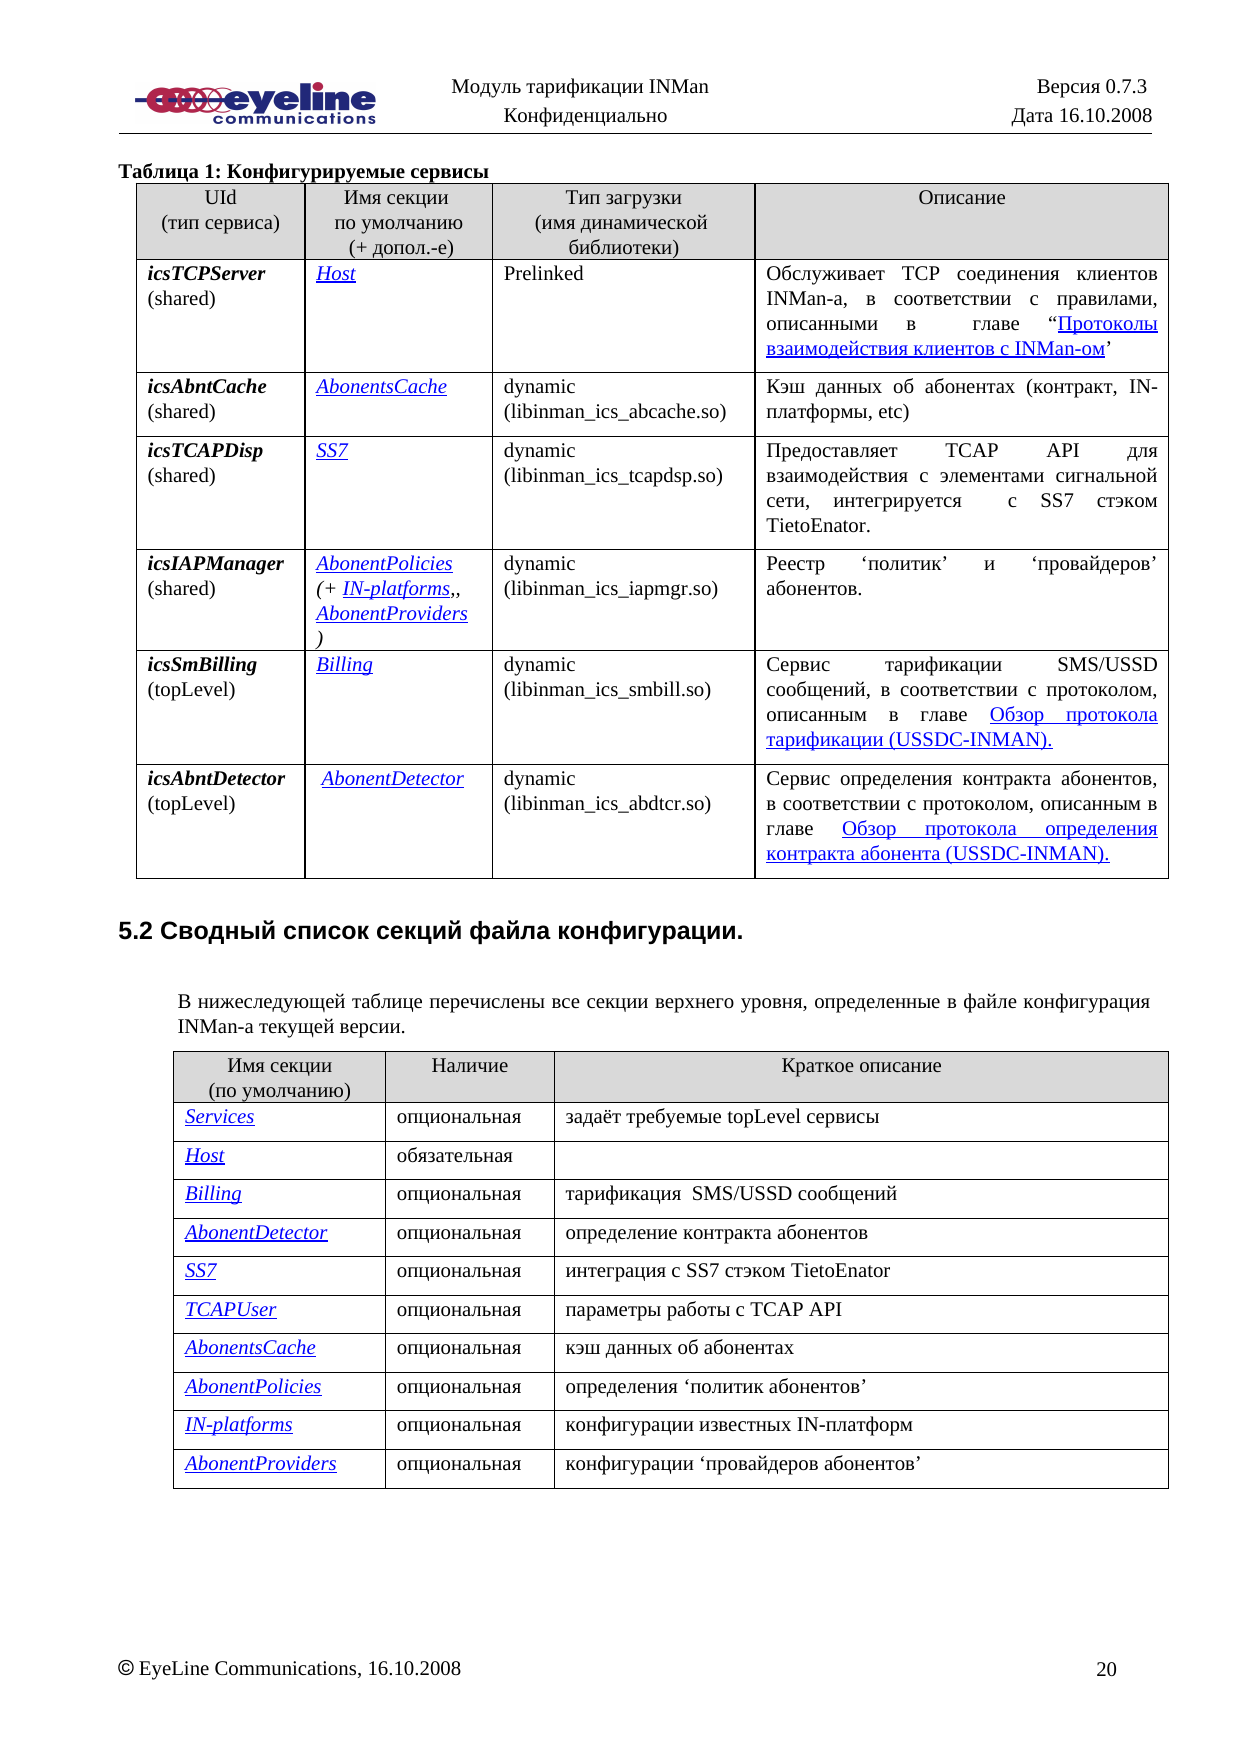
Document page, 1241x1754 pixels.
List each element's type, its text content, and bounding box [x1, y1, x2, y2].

table_cell TCAPUser [174, 1296, 385, 1333]
table_cell Billing [174, 1180, 385, 1218]
table_cell Кэш данных об абонентах (контракт, IN-платформы, etc) [756, 373, 1168, 436]
table_header Тип загрузки (имя динамической библиотеки) [493, 184, 754, 259]
table_cell тарификация SMS/USSD сообщений [555, 1180, 1168, 1218]
table_cell SS7 [306, 437, 492, 549]
table_cell интеграция с SS7 стэком TietoEnator [555, 1257, 1168, 1295]
table_cell конфигурации известных IN-платформ [555, 1411, 1168, 1449]
table_cell icsAbntCache (shared) [137, 373, 304, 436]
table_cell [555, 1142, 1168, 1179]
table_cell опциональная [386, 1334, 554, 1372]
table_header Краткое описание [555, 1052, 1168, 1102]
table_cell Host [174, 1142, 385, 1179]
table_cell icsSmBilling (topLevel) [137, 651, 304, 764]
table_cell кэш данных об абонентах [555, 1334, 1168, 1372]
table_cell Services [174, 1103, 385, 1141]
picture [135, 82, 376, 124]
table_cell Billing [306, 651, 492, 764]
table_cell опциональная [386, 1180, 554, 1218]
table_cell опциональная [386, 1411, 554, 1449]
table_cell задаёт требуемые topLevel сервисы [555, 1103, 1168, 1141]
table_cell AbonentDetector [174, 1219, 385, 1256]
table_header Имя секции (по умолчанию) [174, 1052, 385, 1102]
table_cell опциональная [386, 1219, 554, 1256]
table_cell AbonentDetector [306, 765, 492, 877]
table_header Имя секции по умолчанию (+ допол.-е) [306, 184, 492, 259]
table_cell опциональная [386, 1103, 554, 1141]
table_cell обязательная [386, 1142, 554, 1179]
table_cell icsTCPServer (shared) [137, 260, 304, 372]
table_cell AbonentProviders [174, 1450, 385, 1487]
table_cell AbonentsCache [174, 1334, 385, 1372]
table_cell dynamic (libinman_ics_smbill.so) [493, 651, 754, 764]
table_cell Предоставляет TCAP API для взаимодействия с элементами сигнальной сети, интегрируется с SS7 стэком TietoEnator. [756, 437, 1168, 549]
text Таблица 1: Конфигурируемые сервисы [118, 158, 1151, 183]
table_cell dynamic (libinman_ics_iapmgr.so) [493, 550, 754, 650]
table_cell Prelinked [493, 260, 754, 372]
table_cell Сервис тарификации SMS/USSD сообщений, в соответствии с протоколом, описанным в главе Обзор протокола тарификации (USSDC-INMAN). [756, 651, 1168, 764]
table_header UId (тип сервиса) [137, 184, 304, 259]
table_cell опциональная [386, 1450, 554, 1487]
table_cell IN-platforms [174, 1411, 385, 1449]
table_cell определение контракта абонентов [555, 1219, 1168, 1256]
table_header Описание [756, 184, 1168, 259]
table_cell dynamic (libinman_ics_abcache.so) [493, 373, 754, 436]
table_cell icsTCAPDisp (shared) [137, 437, 304, 549]
table_cell AbonentsCache [306, 373, 492, 436]
text В нижеследующей таблице перечислены все секции верхнего уровня, определенные в файле конфигурация INMan-a текущей версии. [177, 988, 1151, 1038]
table_cell icsIAPManager (shared) [137, 550, 304, 650]
table_cell AbonentPolicies (+ IN-platforms,, AbonentProviders ) [306, 550, 492, 650]
table_cell Реестр ‘политик’ и ‘провайдеров’ абонентов. [756, 550, 1168, 650]
table_cell опциональная [386, 1257, 554, 1295]
table_header Наличие [386, 1052, 554, 1102]
table_cell SS7 [174, 1257, 385, 1295]
table_cell AbonentPolicies [174, 1373, 385, 1410]
table_cell опциональная [386, 1373, 554, 1410]
table_cell icsAbntDetector (topLevel) [137, 765, 304, 877]
table_cell определения ‘политик абонентов’ [555, 1373, 1168, 1410]
table_cell конфигурации ‘провайдеров абонентов’ [555, 1450, 1168, 1487]
table_cell dynamic (libinman_ics_tcapdsp.so) [493, 437, 754, 549]
table_cell dynamic (libinman_ics_abdtcr.so) [493, 765, 754, 877]
table_cell Сервис определения контракта абонентов, в соответствии с протоколом, описанным в главе Обзор протокола определения контракта абонента (USSDC-INMAN). [756, 765, 1168, 877]
table_cell параметры работы с TCAP API [555, 1296, 1168, 1333]
table_cell Host [306, 260, 492, 372]
table_cell опциональная [386, 1296, 554, 1333]
subtitle Сводный список секций файла конфигурации. [118, 916, 1151, 945]
table_cell Обслуживает TCP соединения клиентов INMan-a, в соответствии с правилами, описанными в главе “Протоколы взаимодействия клиентов с INMan-ом’ [756, 260, 1168, 372]
